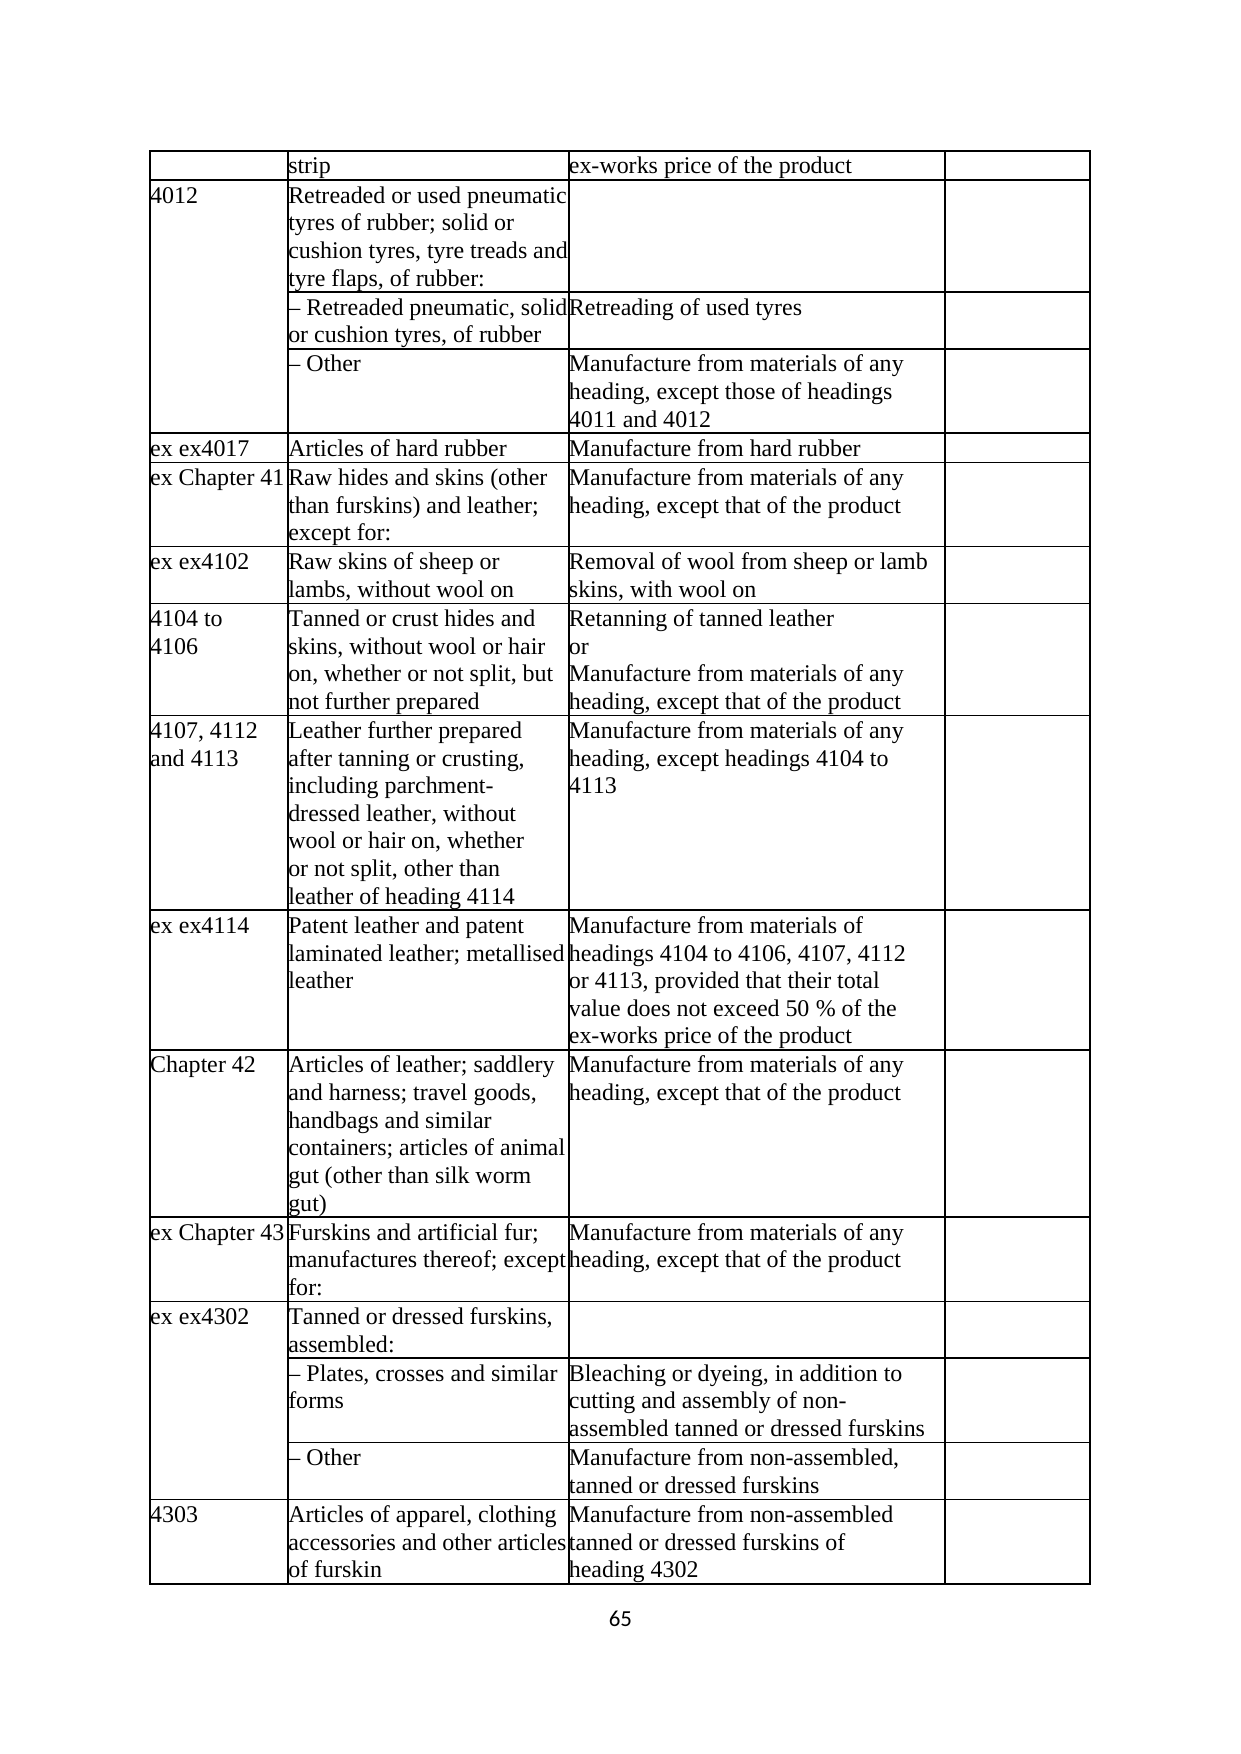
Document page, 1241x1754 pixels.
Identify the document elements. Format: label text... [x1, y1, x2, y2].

table_cell Chapter 42 [151, 1051, 287, 1216]
table_cell [570, 1302, 944, 1357]
table_cell [946, 181, 1089, 291]
table_cell 4303 [151, 1500, 287, 1583]
table_cell ex ex4017 [151, 434, 287, 461]
table_cell [151, 152, 287, 179]
table_cell Raw hides and skins (other than furskins) and leather; except for: [289, 463, 568, 546]
table_cell [946, 463, 1089, 546]
table_cell Retanning of tanned leather or Manufacture from materials of any heading, except that of the product [570, 604, 944, 714]
table_cell Raw skins of sheep or lambs, without wool on [289, 547, 568, 603]
table_cell Removal of wool from sheep or lamb skins, with wool on [570, 547, 944, 603]
table_cell Articles of leather; saddlery and harness; travel goods, handbags and similar containers; articles of animal gut (other than silk worm gut) [289, 1051, 568, 1216]
table_cell Retreaded or used pneumatic tyres of rubber; solid or cushion tyres, tyre treads and tyre flaps, of rubber: [289, 181, 568, 291]
table_cell Manufacture from hard rubber [570, 434, 944, 461]
table_cell Manufacture from materials of headings 4104 to 4106, 4107, 4112 or 4113, provided that their total value does not exceed 50 % of the ex-works price of the product [570, 911, 944, 1049]
table_cell Manufacture from non-assembled tanned or dressed furskins of heading 4302 [570, 1500, 944, 1583]
table_cell Retreading of used tyres [570, 293, 944, 348]
table_cell – Other [289, 1443, 568, 1498]
table_cell Manufacture from materials of any heading, except those of headings 4011 and 4012 [570, 350, 944, 432]
table_cell ex ex4114 [151, 911, 287, 1049]
table_cell 4104 to 4106 [151, 604, 287, 714]
table_cell Manufacture from materials of any heading, except headings 4104 to 4113 [570, 716, 944, 909]
table_cell Articles of hard rubber [289, 434, 568, 461]
table_cell [946, 911, 1089, 1049]
table_cell – Retreaded pneumatic, solid or cushion tyres, of rubber [289, 293, 568, 348]
table_cell Manufacture from materials of any heading, except that of the product [570, 463, 944, 546]
table_cell [946, 152, 1089, 179]
table_cell Furskins and artificial fur; manufactures thereof; except for: [289, 1218, 568, 1301]
table_cell ex ex4302 [151, 1302, 287, 1498]
table_cell [570, 181, 944, 291]
table_cell 4012 [151, 181, 287, 432]
table_cell ex Chapter 43 [151, 1218, 287, 1301]
table_cell Articles of apparel, clothing accessories and other articles of furskin [289, 1500, 568, 1583]
table_cell ex ex4102 [151, 547, 287, 603]
table_cell strip [289, 152, 568, 179]
table_cell [946, 716, 1089, 909]
table_cell ex-works price of the product [570, 152, 944, 179]
table_cell ex Chapter 41 [151, 463, 287, 546]
table_cell [946, 1443, 1089, 1498]
table_cell [946, 547, 1089, 603]
table_cell Bleaching or dyeing, in addition to cutting and assembly of non-assembled tanned or dressed furskins [570, 1359, 944, 1442]
table_cell [946, 434, 1089, 461]
table_cell [946, 1302, 1089, 1357]
table_cell [946, 1500, 1089, 1583]
table_cell [946, 350, 1089, 432]
table_cell 4107, 4112 and 4113 [151, 716, 287, 909]
table_cell Manufacture from materials of any heading, except that of the product [570, 1218, 944, 1301]
table_cell – Plates, crosses and similar forms [289, 1359, 568, 1442]
table_cell [946, 293, 1089, 348]
table_cell Manufacture from non-assembled, tanned or dressed furskins [570, 1443, 944, 1498]
table_cell [946, 604, 1089, 714]
table_cell – Other [289, 350, 568, 432]
table_cell Tanned or crust hides and skins, without wool or hair on, whether or not split, but not further prepared [289, 604, 568, 714]
table_cell Patent leather and patent laminated leather; metallised leather [289, 911, 568, 1049]
table_cell [946, 1359, 1089, 1442]
table_cell Manufacture from materials of any heading, except that of the product [570, 1051, 944, 1216]
table_cell [946, 1051, 1089, 1216]
table_cell Tanned or dressed furskins, assembled: [289, 1302, 568, 1357]
table_cell [946, 1218, 1089, 1301]
table_cell Leather further prepared after tanning or crusting, including parchment-dressed leather, without wool or hair on, whether or not split, other than leather of heading 4114 [289, 716, 568, 909]
